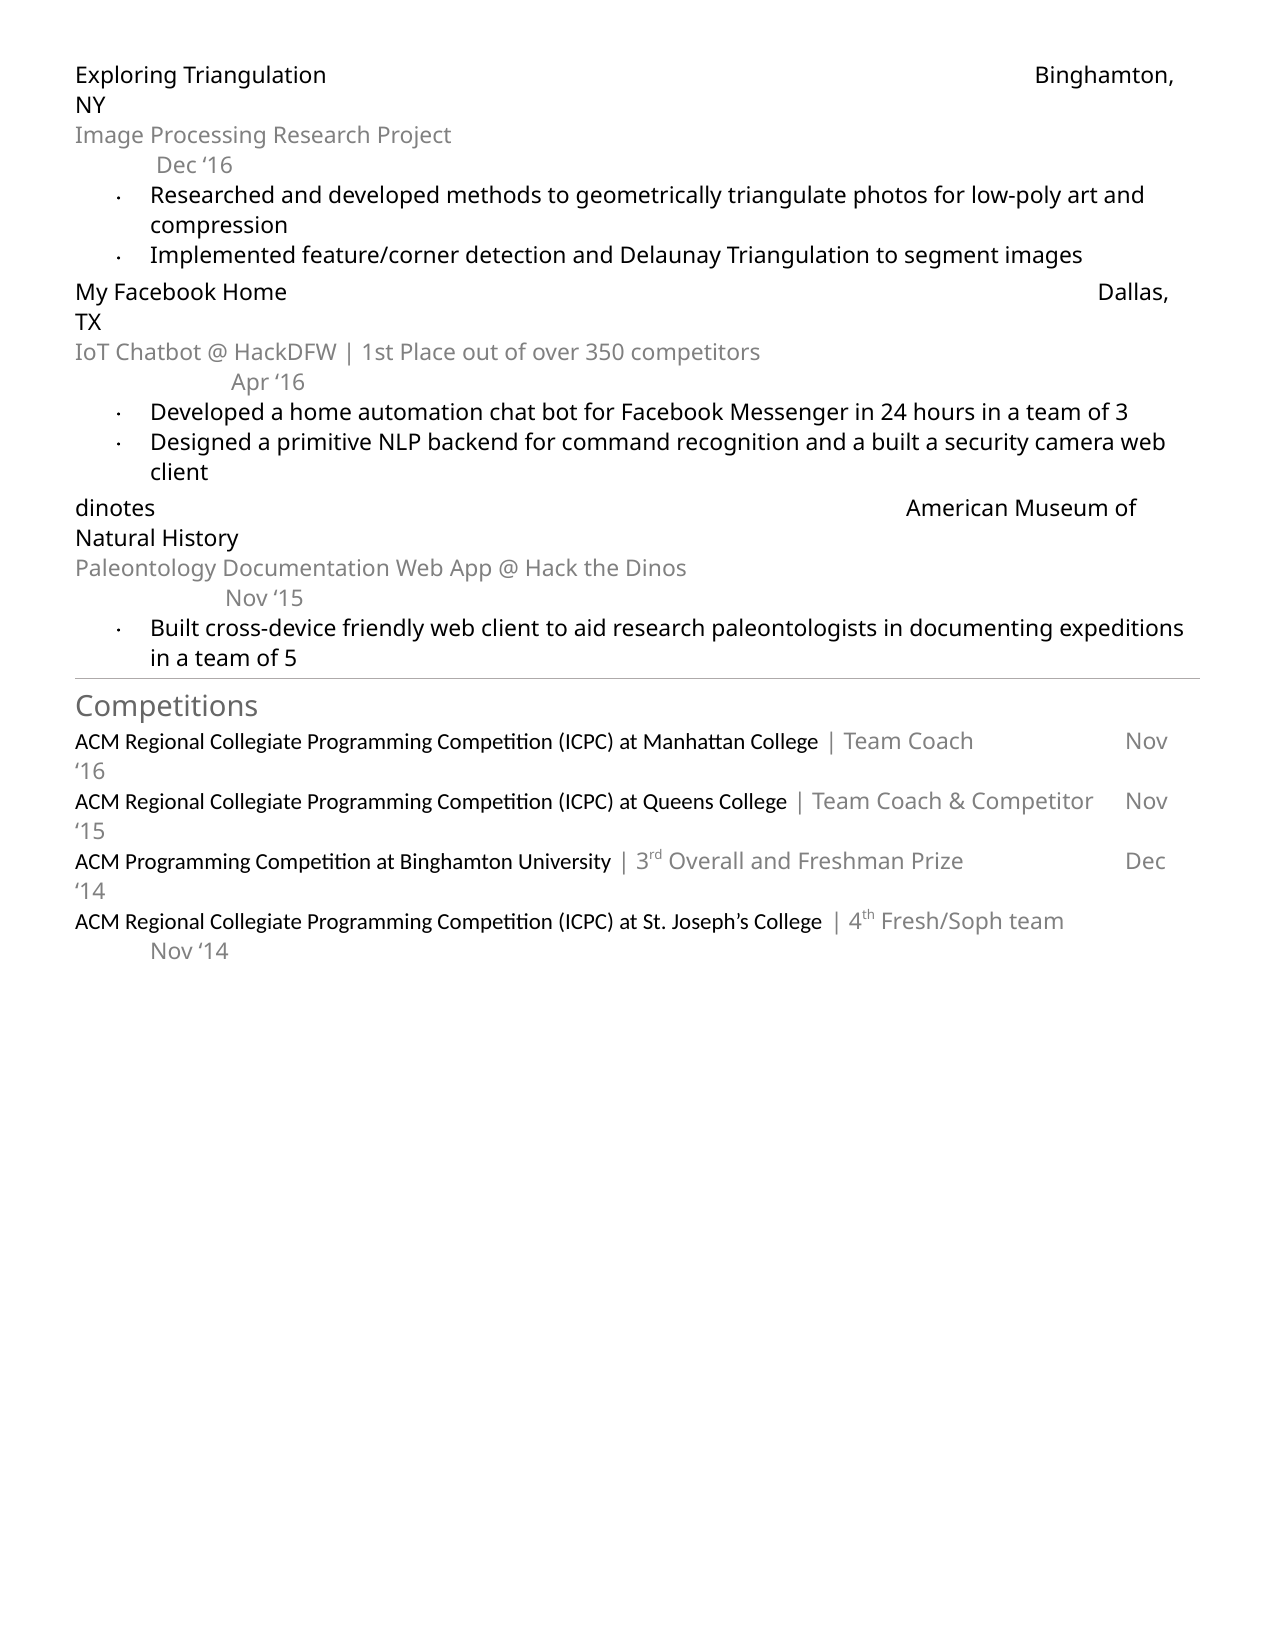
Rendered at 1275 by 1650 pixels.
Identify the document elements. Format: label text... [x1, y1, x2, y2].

text My Facebook Home Dallas, TX [75, 276, 1200, 336]
list Implemented feature/corner detection and Delaunay Triangulation to segment images [112, 240, 1200, 270]
list Developed a home automation chat bot for Facebook Messenger in 24 hours in a team of 3 [112, 396, 1200, 426]
text ACM Programming Competition at Binghamton University | 3rd Overall and Freshman Prize Dec ‘14 [75, 846, 1200, 906]
text ACM Regional Collegiate Programming Competition (ICPC) at Manhattan College | Team Coach Nov ‘16 [75, 726, 1200, 786]
text ACM Regional Collegiate Programming Competition (ICPC) at Queens College | Team Coach & Competitor Nov ‘15 [75, 786, 1200, 846]
text IoT Chatbot @ HackDFW | 1st Place out of over 350 competitors Apr ‘16 [75, 336, 1200, 396]
text Image Processing Research Project Dec ‘16 [75, 120, 1200, 180]
text ACM Regional Collegiate Programming Competition (ICPC) at St. Joseph’s College | 4th Fresh/Soph team Nov ‘14 [75, 906, 1200, 966]
text Paleontology Documentation Web App @ Hack the Dinos Nov ‘15 [75, 552, 1200, 612]
list Built cross-device friendly web client to aid research paleontologists in documenting expeditions in a team of 5 [112, 612, 1200, 672]
list Designed a primitive NLP backend for command recognition and a built a security camera web client [112, 426, 1200, 486]
text dinotes American Museum of Natural History [75, 492, 1200, 552]
text Competitions [75, 679, 1200, 726]
list Researched and developed methods to geometrically triangulate photos for low-poly art and compression [112, 180, 1200, 240]
text Exploring Triangulation Binghamton, NY [75, 60, 1200, 120]
